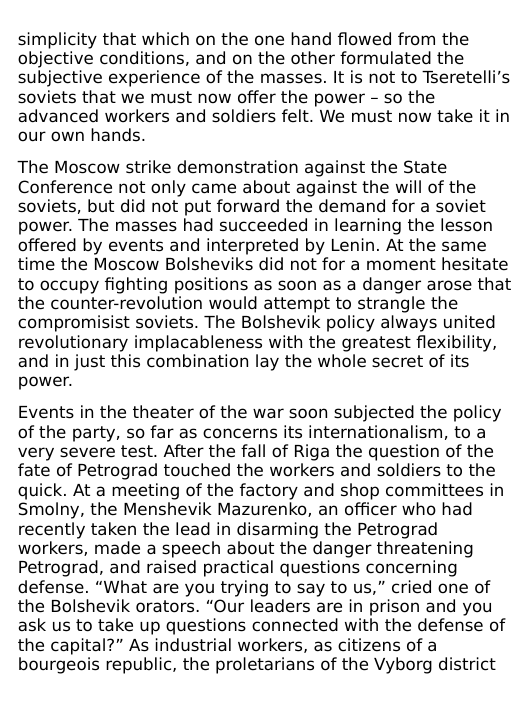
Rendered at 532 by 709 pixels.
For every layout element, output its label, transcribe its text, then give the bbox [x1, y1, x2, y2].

text simplicity that which on the one hand flowed from the objective conditions, and on the other formulated the subjective experience of the masses. It is not to Tseretelli’s soviets that we must now offer the power – so the advanced workers and soldiers felt. We must now take it in our own hands. [18, 29, 514, 146]
text Events in the theater of the war soon subjected the policy of the party, so far as concerns its internationalism, to a very severe test. After the fall of Riga the question of the fate of Petrograd touched the workers and soldiers to the quick. At a meeting of the factory and shop committees in Smolny, the Menshevik Mazurenko, an officer who had recently taken the lead in disarming the Petrograd workers, made a speech about the danger threatening Petrograd, and raised practical questions concerning defense. “What are you trying to say to us,” cried one of the Bolshevik orators. “Our leaders are in prison and you ask us to take up questions connected with the defense of the capital?” As industrial workers, as citizens of a bourgeois republic, the proletarians of the Vyborg district [18, 403, 514, 674]
text The Moscow strike demonstration against the State Conference not only came about against the will of the soviets, but did not put forward the demand for a soviet power. The masses had succeeded in learning the lesson offered by events and interpreted by Lenin. At the same time the Moscow Bolsheviks did not for a moment hesitate to occupy fighting positions as soon as a danger arose that the counter-revolution would attempt to strangle the compromisist soviets. The Bolshevik policy always united revolutionary implacableness with the greatest flexibility, and in just this combination lay the whole secret of its power. [18, 158, 514, 391]
